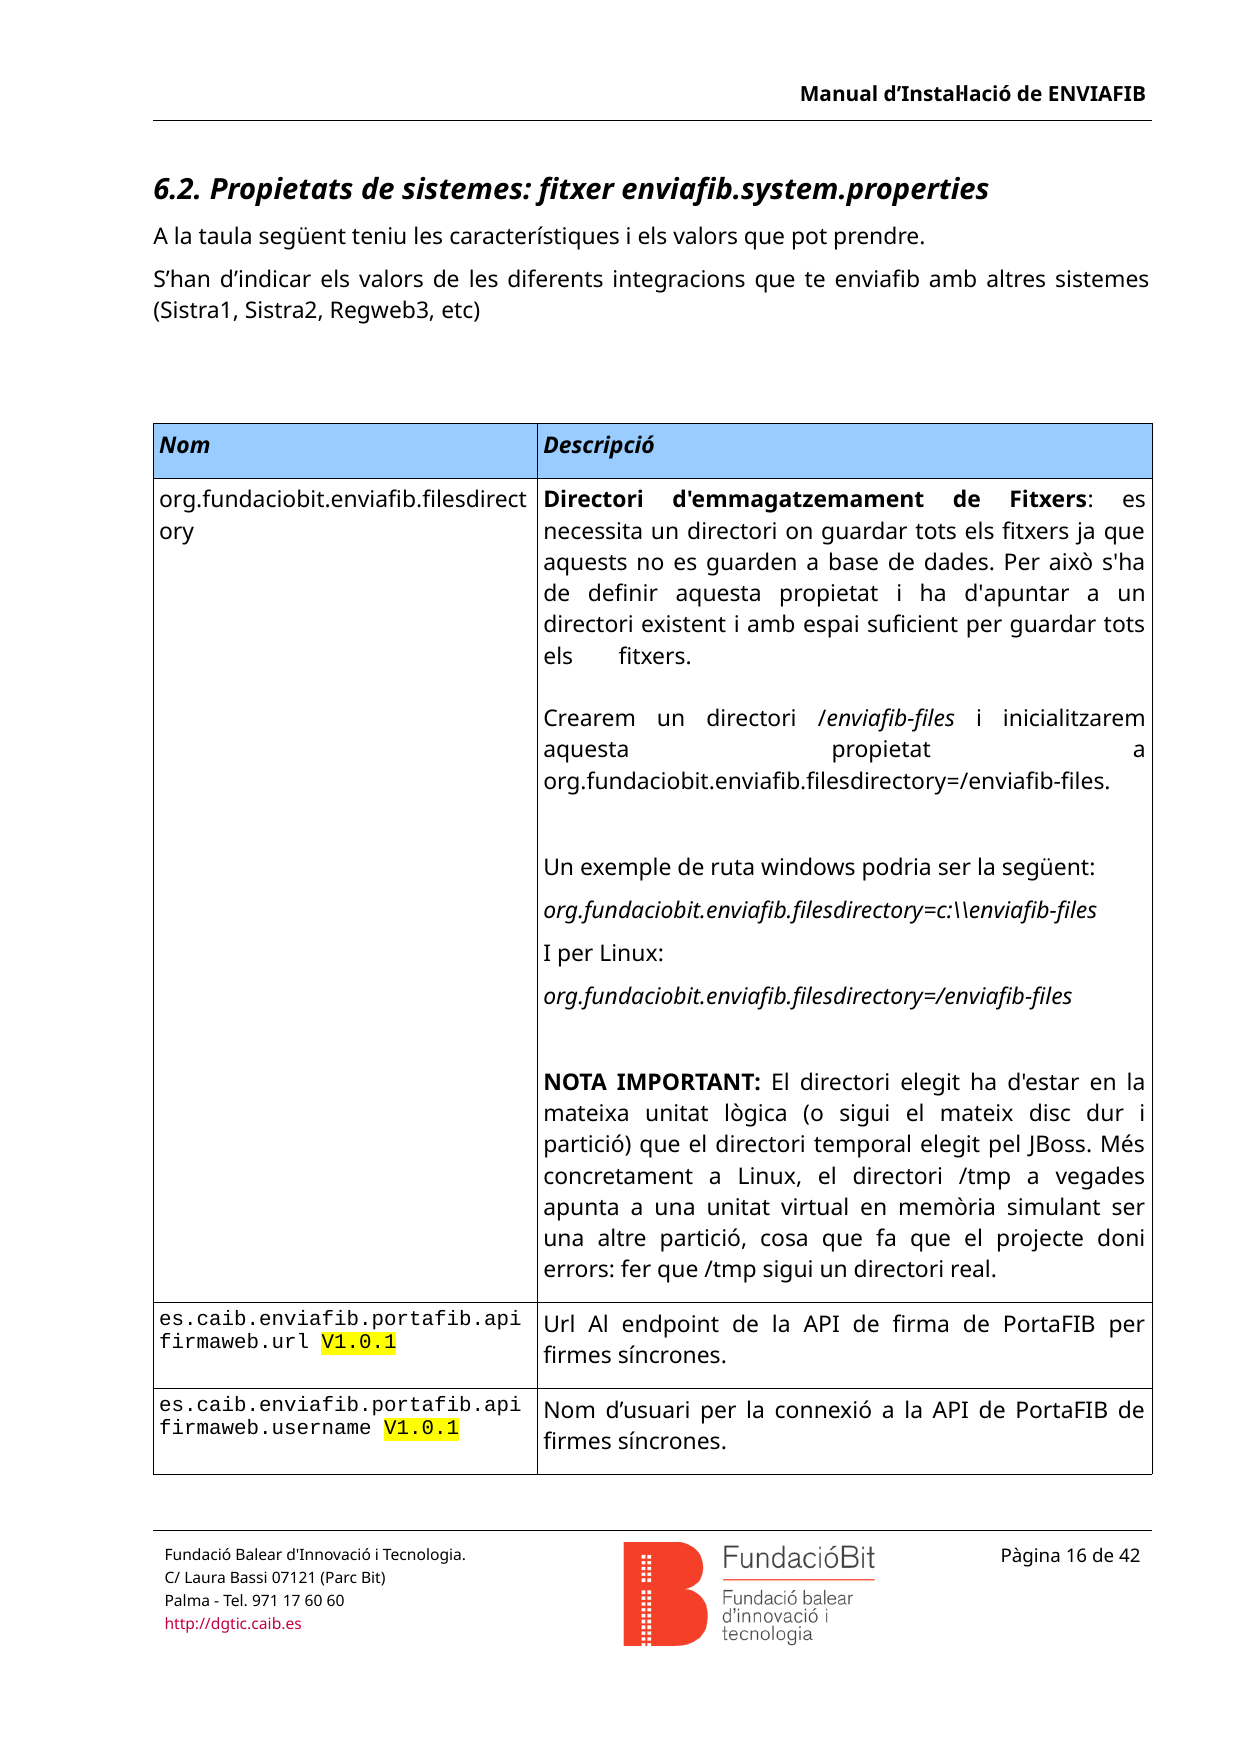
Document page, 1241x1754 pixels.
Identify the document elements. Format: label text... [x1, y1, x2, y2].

table_header Nom [154, 424, 537, 478]
text S’han d’indicar els valors de les diferents integracions que te enviafib amb altres sistemes (Sistra1, Sistra2, Regweb3, etc) [153, 263, 1152, 325]
text A la taula següent teniu les característiques i els valors que pot prendre. [153, 220, 1152, 251]
table_cell Url Al endpoint de la API de firma de PortaFIB per firmes síncrones. [538, 1303, 1152, 1388]
table_header Descripció [538, 424, 1152, 478]
table_cell org.fundaciobit.enviafib.filesdirectory [154, 479, 537, 1302]
table_cell es.caib.enviafib.portafib.apifirmaweb.url V1.0.1 [154, 1303, 537, 1388]
table_cell Nom d’usuari per la connexió a la API de PortaFIB de firmes síncrones. [538, 1389, 1152, 1474]
table_cell Directori d'emmagatzemament de Fitxers: es necessita un directori on guardar tots els fitxers ja que aquests no es guarden a base de dades. Per això s'ha de definir aquesta propietat i ha d'apuntar a un directori existent i amb espai suficient per guardar tots els fitxers. Crearem un directori /enviafib-files i inicialitzarem aquesta propietat a org.fundaciobit.enviafib.filesdirectory=/enviafib-files. Un exemple de ruta windows podria ser la següent: org.fundaciobit.enviafib.filesdirectory=c:\\enviafib-files I per Linux: org.fundaciobit.enviafib.filesdirectory=/enviafib-files NOTA IMPORTANT: El directori elegit ha d'estar en la mateixa unitat lògica (o sigui el mateix disc dur i partició) que el directori temporal elegit pel JBoss. Més concretament a Linux, el directori /tmp a vegades apunta a una unitat virtual en memòria simulant ser una altre partició, cosa que fa que el projecte doni errors: fer que /tmp sigui un directori real. [538, 479, 1152, 1302]
table_cell es.caib.enviafib.portafib.apifirmaweb.username V1.0.1 [154, 1389, 537, 1474]
subtitle Propietats de sistemes: fitxer enviafib.system.properties [153, 168, 1152, 208]
picture [623, 1542, 875, 1646]
